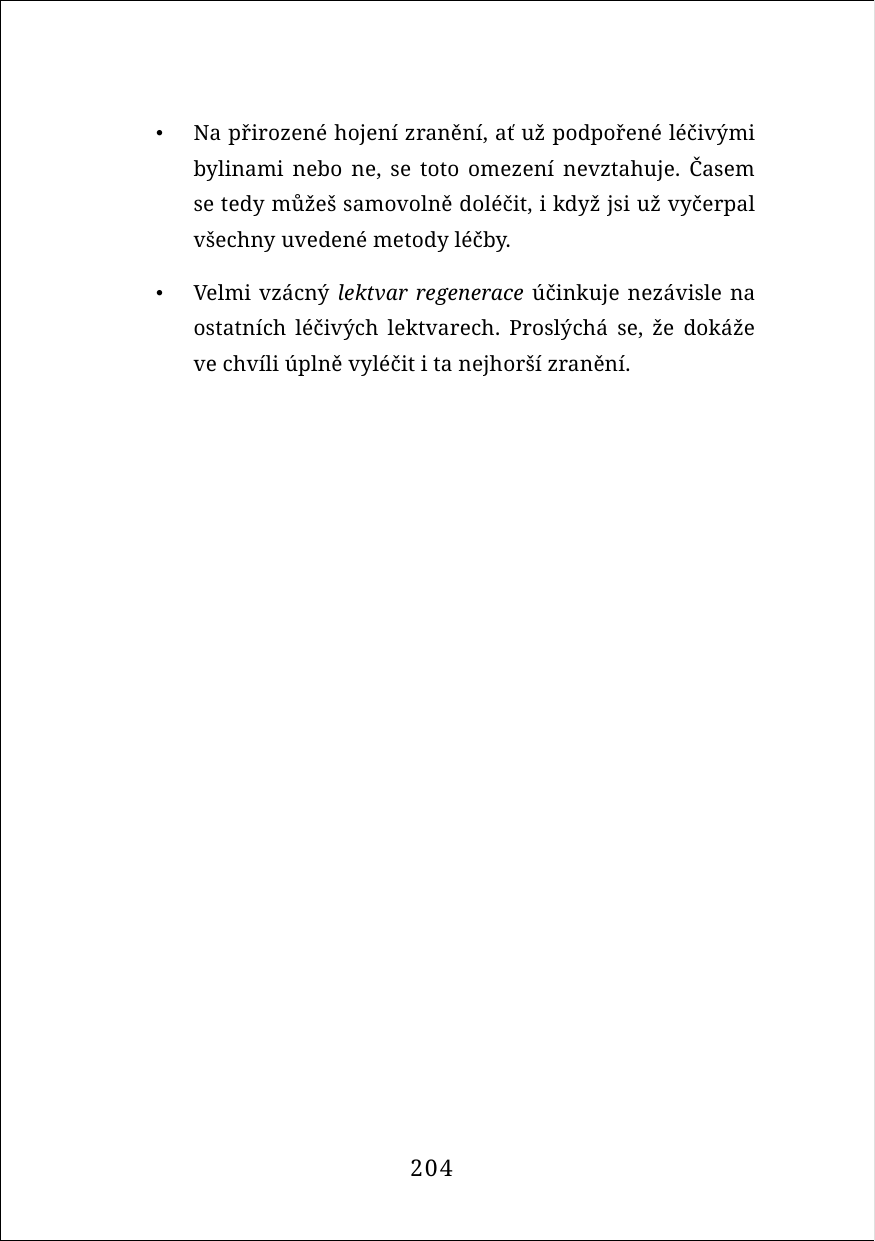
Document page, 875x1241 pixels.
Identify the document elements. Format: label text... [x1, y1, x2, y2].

list Na přirozené hojení zranění, ať už podpořené léčivými bylinami nebo ne, se toto omezení nevztahuje. Časem se tedy můžeš samovolně doléčit, i když jsi už vyčerpal všechny uvedené metody léčby. [156, 118, 756, 253]
list Velmi vzácný lektvar regenerace účinkuje nezávisle na ostatních léčivých lektvarech. Proslýchá se, že dokáže ve chvíli úplně vyléčit i ta nejhorší zranění. [156, 278, 756, 377]
